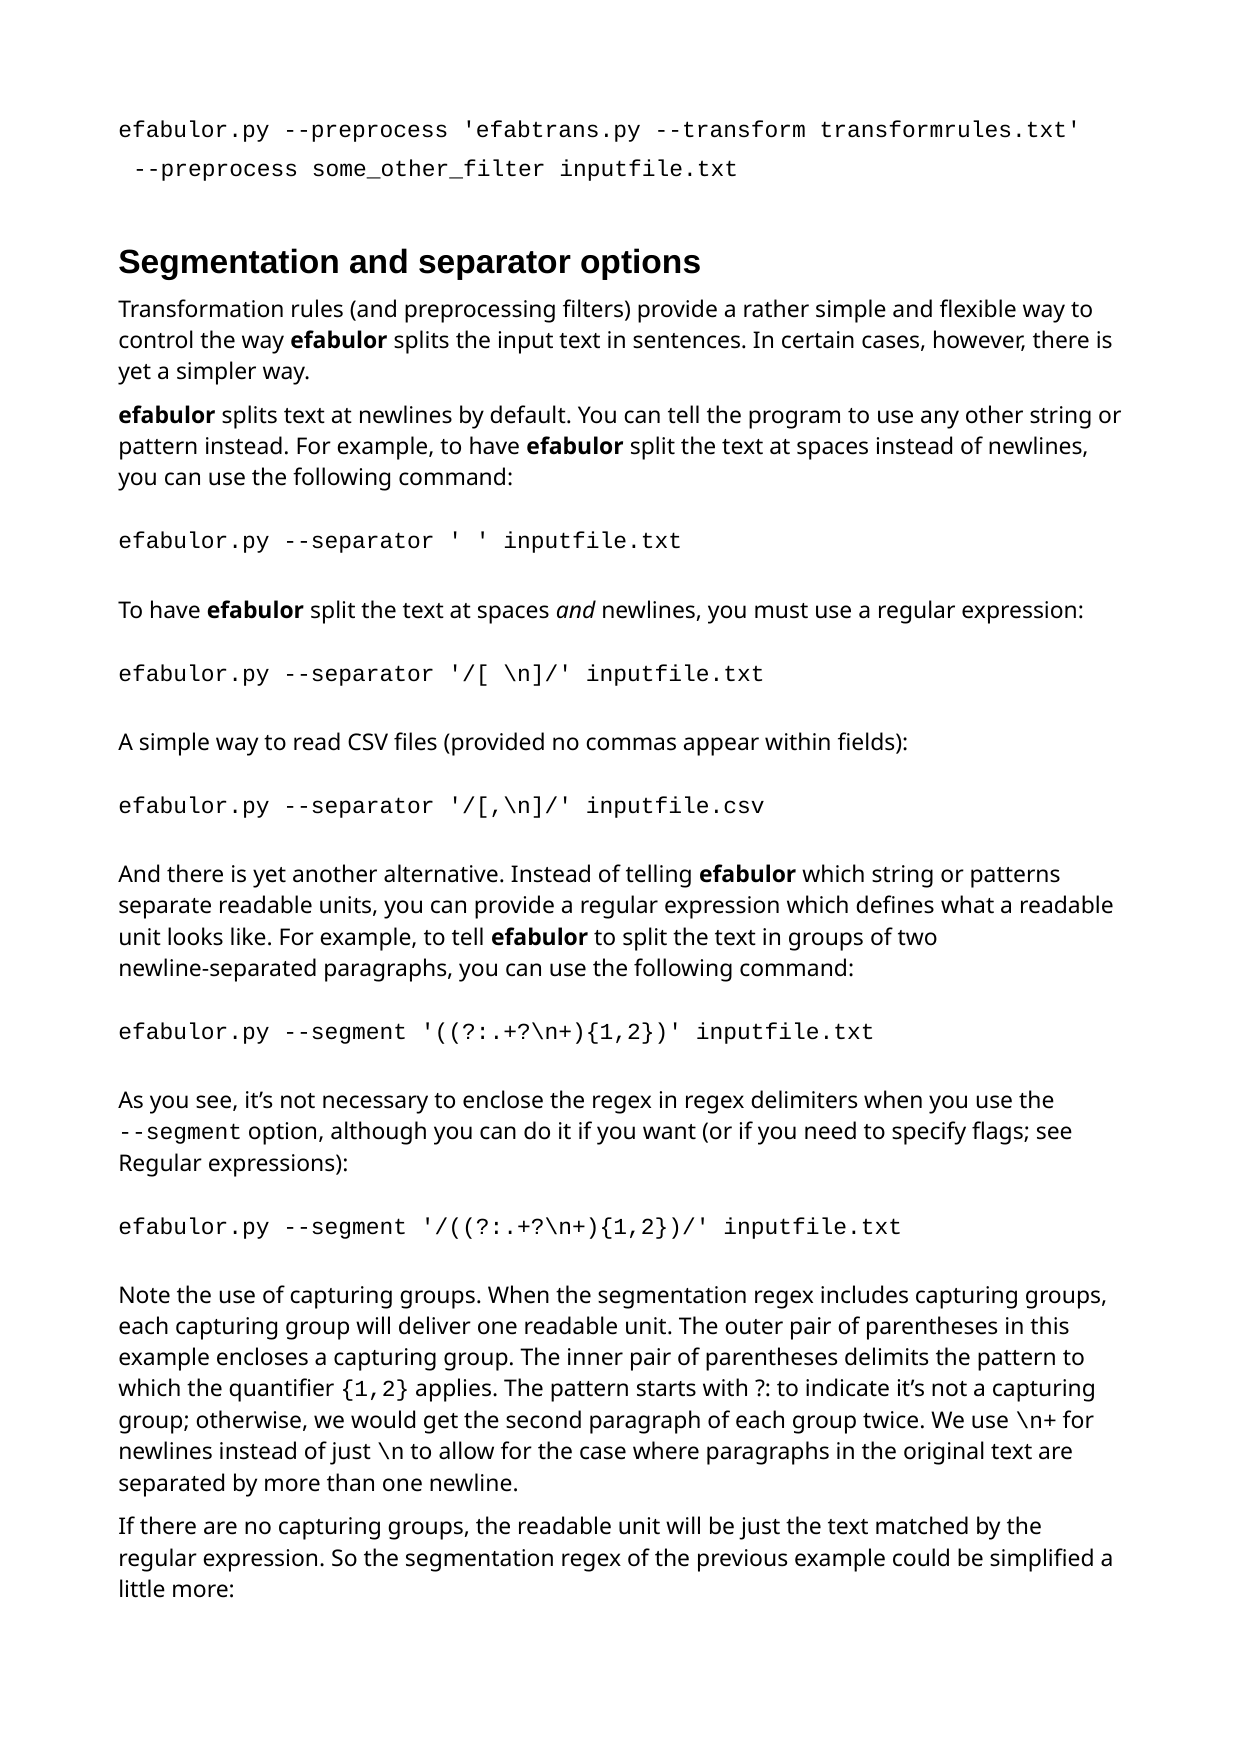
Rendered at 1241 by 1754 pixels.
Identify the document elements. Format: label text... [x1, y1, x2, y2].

text To have efabulor split the text at spaces and newlines, you must use a regular expression: [118, 593, 1122, 625]
text efabulor.py ‑‑separator '/[,\n]/' inputfile.csv [118, 794, 1122, 820]
text Transformation rules (and preprocessing filters) provide a rather simple and flexible way to control the way efabulor splits the input text in sentences. In certain cases, however, there is yet a simpler way. [118, 293, 1122, 386]
subtitle Segmentation and separator options [118, 241, 1122, 280]
text Note the use of capturing groups. When the segmentation regex includes capturing groups, each capturing group will deliver one readable unit. The outer pair of parentheses in this example encloses a capturing group. The inner pair of parentheses delimits the pattern to which the quantifier {1,2} applies. The pattern starts with ?: to indicate it’s not a capturing group; otherwise, we would get the second paragraph of each group twice. We use \n+ for newlines instead of just \n to allow for the case where paragraphs in the original text are separated by more than one newline. [118, 1279, 1122, 1498]
text efabulor.py ‑‑preprocess 'efabtrans.py ‑‑transform transformrules.txt' ‑‑preprocess some_other_filter inputfile.txt [118, 118, 1122, 183]
text efabulor.py ‑‑separator ' ' inputfile.txt [118, 530, 1122, 556]
text If there are no capturing groups, the readable unit will be just the text matched by the regular expression. So the segmentation regex of the previous example could be simplified a little more: [118, 1510, 1122, 1604]
text efabulor splits text at newlines by default. You can tell the program to use any other string or pattern instead. For example, to have efabulor split the text at spaces instead of newlines, you can use the following command: [118, 399, 1122, 493]
text And there is yet another alternative. Instead of telling efabulor which string or patterns separate readable units, you can provide a regular expression which defines what a readable unit looks like. For example, to tell efabulor to split the text in groups of two newline‑separated paragraphs, you can use the following command: [118, 858, 1122, 983]
text efabulor.py ‑‑segment '/((?:.+?\n+){1,2})/' inputfile.txt [118, 1215, 1122, 1241]
text efabulor.py ‑‑separator '/[ \n]/' inputfile.txt [118, 662, 1122, 688]
text As you see, it’s not necessary to enclose the regex in regex delimiters when you use the ‑‑segment option, although you can do it if you want (or if you need to specify flags; see Regular expressions): [118, 1084, 1122, 1178]
text A simple way to read CSV files (provided no commas appear within fields): [118, 726, 1122, 757]
text efabulor.py ‑‑segment '((?:.+?\n+){1,2})' inputfile.txt [118, 1020, 1122, 1046]
